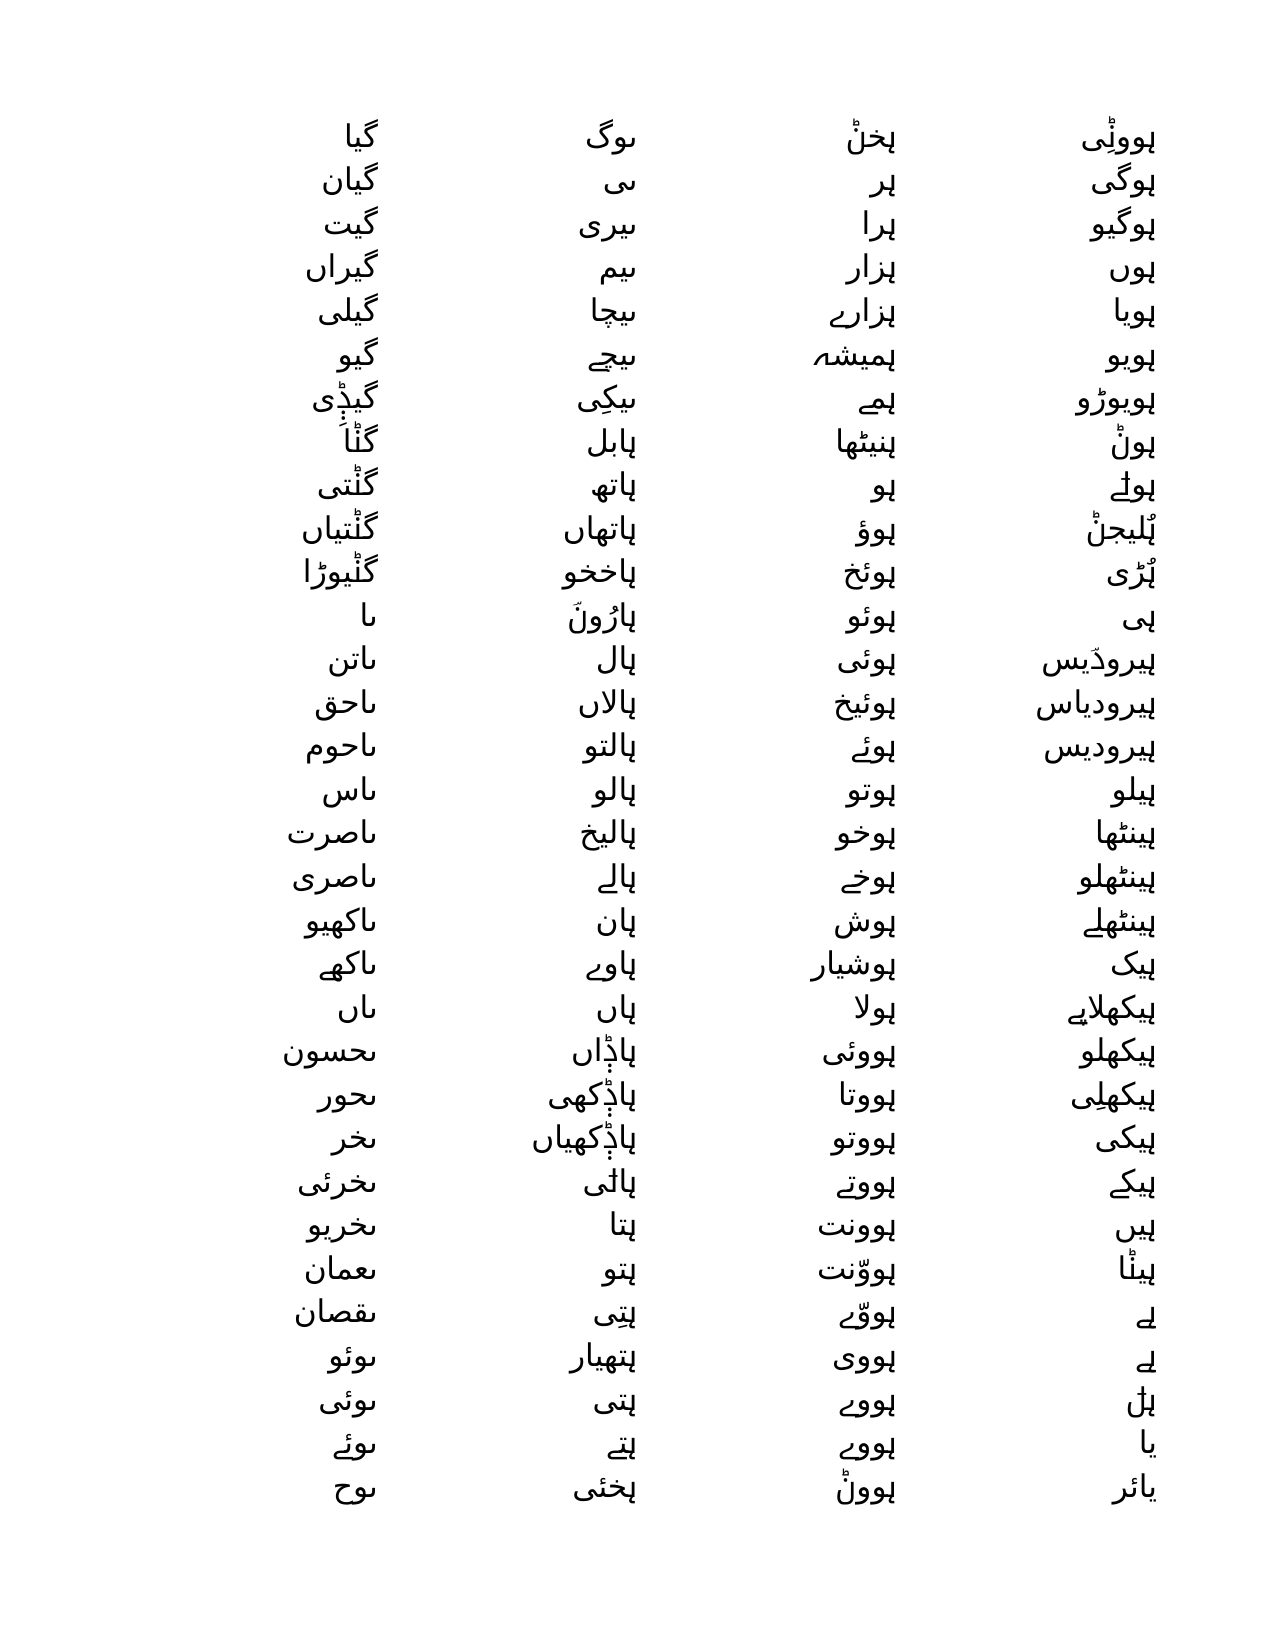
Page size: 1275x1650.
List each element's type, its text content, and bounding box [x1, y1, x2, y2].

text ہے [897, 1337, 1157, 1374]
text ںاصرت [118, 815, 378, 851]
text ہالاں [378, 684, 637, 721]
text گیراں [118, 249, 378, 285]
text ہینٹھا [897, 815, 1157, 851]
text ہوئی [637, 641, 897, 677]
text ہاتھ [378, 466, 637, 503]
text ہوونت [637, 1207, 897, 1243]
text ہویو [897, 336, 1157, 372]
text ہنیٹھا [637, 423, 897, 459]
text ںاس [118, 771, 378, 808]
text ںیم [378, 249, 637, 285]
text ہووݨ [637, 1468, 897, 1504]
text ہوتو [637, 771, 897, 808]
text ہیں [897, 1207, 1157, 1243]
text ہوگیو [897, 205, 1157, 242]
text ہوش [637, 902, 897, 938]
text ہوݨ [897, 423, 1157, 459]
text ہوخو [637, 815, 897, 851]
text گݨتیاں [118, 510, 378, 546]
text گیلی [118, 292, 378, 329]
text ہابل [378, 423, 637, 459]
text ہینٹھلے [897, 902, 1157, 938]
text ہیݨا [897, 1250, 1157, 1287]
text ہووے [637, 1381, 897, 1417]
text ںا [118, 597, 378, 633]
text ہوݪے [897, 466, 1157, 503]
text ہیکے [897, 1163, 1157, 1199]
text ںوئی [118, 1381, 378, 1417]
text ںاتن [118, 641, 378, 677]
text ہاݙاں [378, 1032, 637, 1069]
text ہیکھلو [897, 1032, 1157, 1069]
text ہتی [378, 1381, 637, 1417]
text ہوئخ [637, 553, 897, 590]
text ہووی [637, 1337, 897, 1374]
text ہُلیجݨ [897, 510, 1157, 546]
text ہووتو [637, 1119, 897, 1156]
text ہمیشہ [637, 336, 897, 372]
text ہیکھلِی [897, 1076, 1157, 1112]
text ںاصری [118, 858, 378, 895]
text ہݪ [897, 1381, 1157, 1417]
text گݨتی [118, 466, 378, 503]
text ںخر [118, 1119, 378, 1156]
text ہیک [897, 945, 1157, 982]
text ںی [378, 162, 637, 198]
text ہتھیار [378, 1337, 637, 1374]
text ہینٹھلو [897, 858, 1157, 895]
text ہوئیخ [637, 684, 897, 721]
text ںقصان [118, 1294, 378, 1330]
text ہوئے [637, 728, 897, 764]
text ںحور [118, 1076, 378, 1112]
text ہر [637, 162, 897, 198]
text ہیرودؔیس [897, 641, 1157, 677]
text ںاں [118, 989, 378, 1025]
text ہتے [378, 1424, 637, 1461]
text ہویوڑو [897, 379, 1157, 416]
text ہووے [637, 1424, 897, 1461]
text ہو [637, 466, 897, 503]
text ہتا [378, 1207, 637, 1243]
text ہالے [378, 858, 637, 895]
text ہووتے [637, 1163, 897, 1199]
text ںحسون [118, 1032, 378, 1069]
text ہووݨِی [897, 118, 1157, 154]
text ہتِی [378, 1294, 637, 1330]
text ہیکی [897, 1119, 1157, 1156]
text ہوشیار [637, 945, 897, 982]
text ہالیخ [378, 815, 637, 851]
text ہاݙکھیاں [378, 1119, 637, 1156]
text ںخرئی [118, 1163, 378, 1199]
text ںخریو [118, 1207, 378, 1243]
text گیان [118, 162, 378, 198]
text ںوح [118, 1468, 378, 1504]
text گݨیوڑا [118, 553, 378, 590]
text ہووّنت [637, 1250, 897, 1287]
text ہاوے [378, 945, 637, 982]
text گݨا [118, 423, 378, 459]
text ہمے [637, 379, 897, 416]
text ہُڑی [897, 553, 1157, 590]
text ہزار [637, 249, 897, 285]
text ہوخے [637, 858, 897, 895]
text ہتو [378, 1250, 637, 1287]
text ہال [378, 641, 637, 677]
text ںوئو [118, 1337, 378, 1374]
text ہے [897, 1294, 1157, 1330]
text ہخݨ [637, 118, 897, 154]
text ہیرودیس [897, 728, 1157, 764]
text ہان [378, 902, 637, 938]
text ہاخ﻿خو [378, 553, 637, 590]
text ہاں [378, 989, 637, 1025]
text ںیری [378, 205, 637, 242]
text ہاݙکھی [378, 1076, 637, 1112]
text ہیلو [897, 771, 1157, 808]
text ہارُونؔ [378, 597, 637, 633]
text گیݙِی [118, 379, 378, 416]
text ہالو [378, 771, 637, 808]
text ہوئو [637, 597, 897, 633]
text ہوگی [897, 162, 1157, 198]
text ںاکھے [118, 945, 378, 982]
text ںعمان [118, 1250, 378, 1287]
text ہاݪی [378, 1163, 637, 1199]
text ںاحوم [118, 728, 378, 764]
text یائر [897, 1468, 1157, 1504]
text ںاحق [118, 684, 378, 721]
text ہاتھاں [378, 510, 637, 546]
text ہیکھلاپے [897, 989, 1157, 1025]
text ہالتو [378, 728, 637, 764]
text ہووّے [637, 1294, 897, 1330]
text ںوگ [378, 118, 637, 154]
text ہووتا [637, 1076, 897, 1112]
text ہویا [897, 292, 1157, 329]
text ہیرودیاس [897, 684, 1157, 721]
text ہولا [637, 989, 897, 1025]
text یا [897, 1424, 1157, 1461]
text ںیچا [378, 292, 637, 329]
text گیت [118, 205, 378, 242]
text ہرا [637, 205, 897, 242]
text ںیکِی [378, 379, 637, 416]
text ہوؤ [637, 510, 897, 546]
text گیو [118, 336, 378, 372]
text ہی [897, 597, 1157, 633]
text گیا [118, 118, 378, 154]
text ںوئے [118, 1424, 378, 1461]
text ہوں [897, 249, 1157, 285]
text ہووئی [637, 1032, 897, 1069]
text ںیچے [378, 336, 637, 372]
text ہزارے [637, 292, 897, 329]
text ہخئی [378, 1468, 637, 1504]
text ںاکھیو [118, 902, 378, 938]
